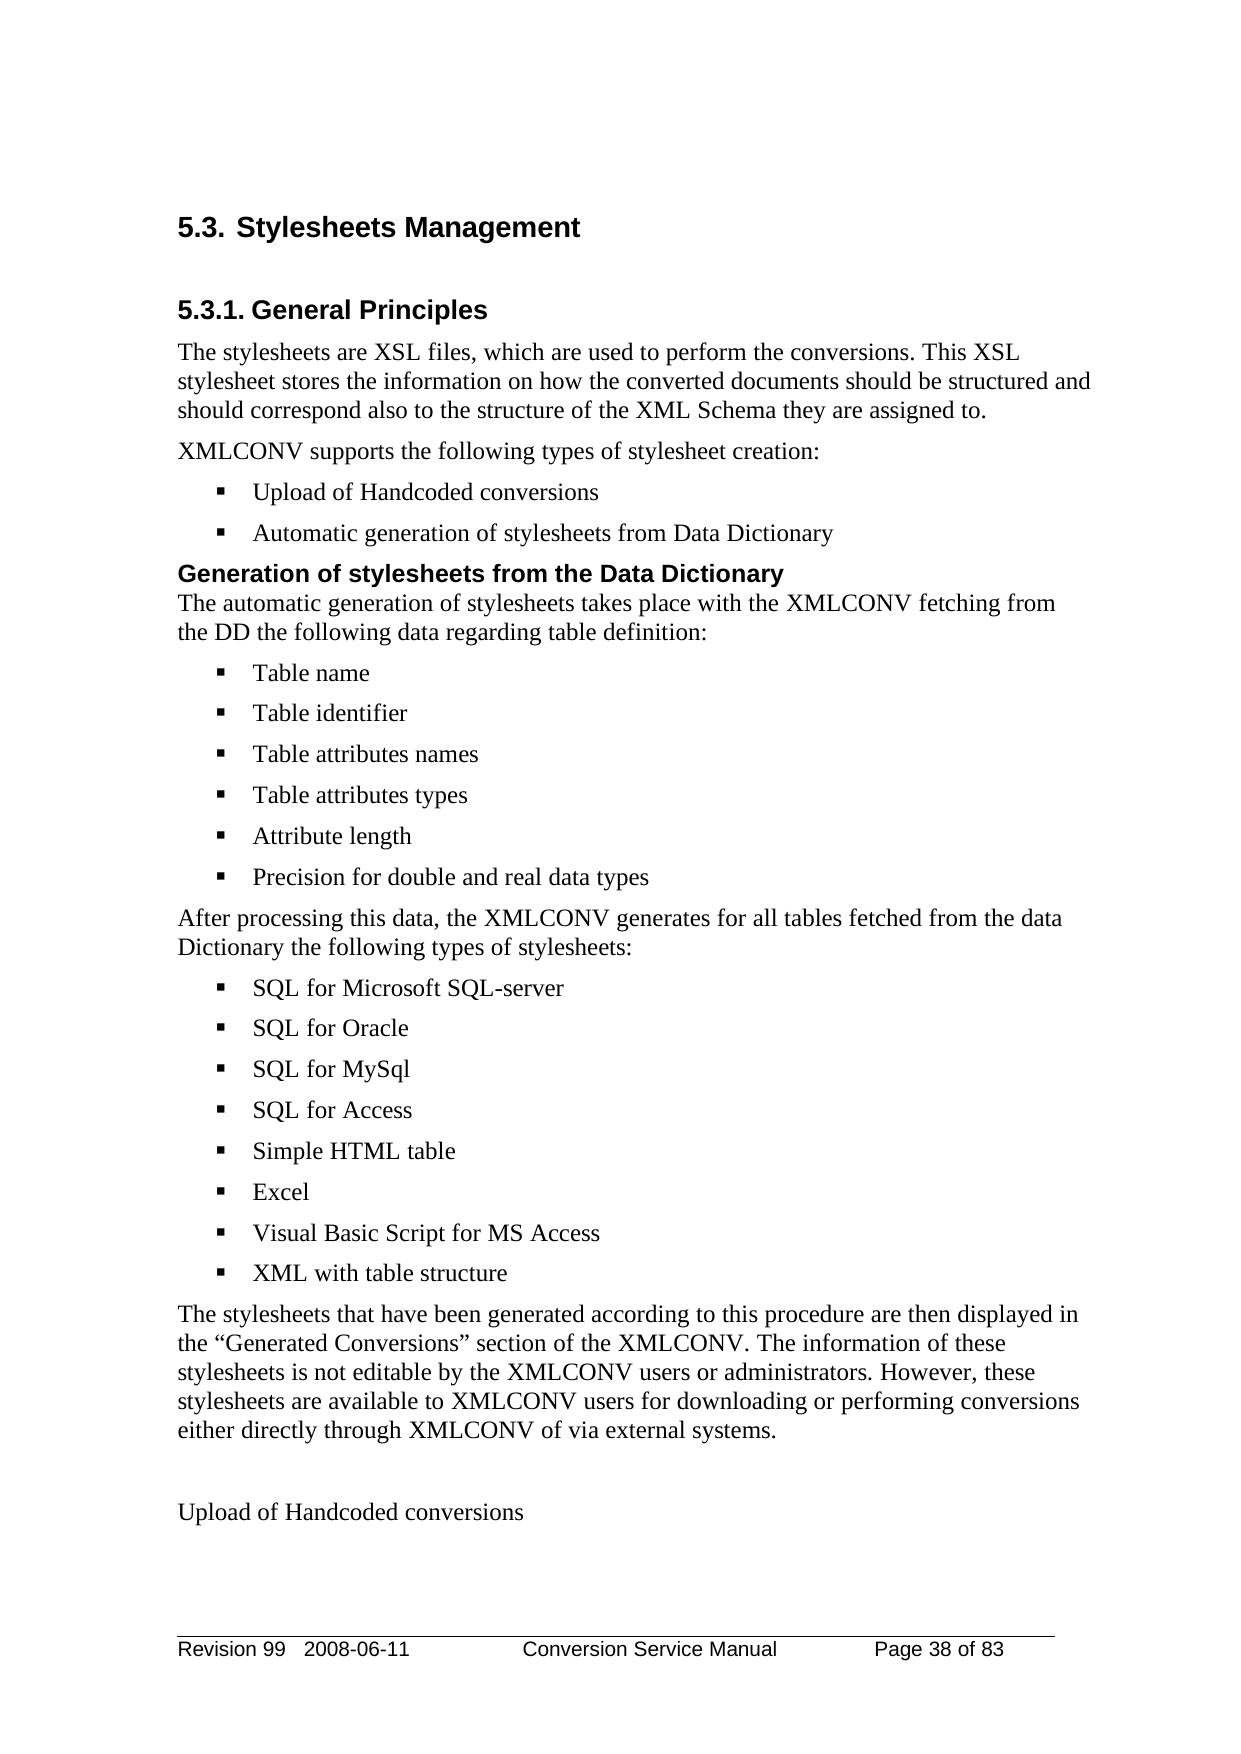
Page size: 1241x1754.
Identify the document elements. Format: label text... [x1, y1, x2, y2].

text The stylesheets that have been generated according to this procedure are then displayed in the “Generated Conversions” section of the XMLCONV. The information of these stylesheets is not editable by the XMLCONV users or administrators. However, these stylesheets are available to XMLCONV users for downloading or performing conversions either directly through XMLCONV of via external systems. [177, 1299, 1092, 1444]
text XMLCONV supports the following types of stylesheet creation: [177, 436, 1092, 465]
list Upload of Handcoded conversions [215, 477, 1092, 506]
text After processing this data, the XMLCONV generates for all tables fetched from the data Dictionary the following types of stylesheets: [177, 902, 1092, 961]
subtitle General Principles [177, 293, 1092, 324]
subtitle Stylesheets Management [177, 210, 1092, 244]
list Precision for double and real data types [215, 862, 1092, 891]
list SQL for MySql [215, 1054, 1092, 1083]
list Simple HTML table [215, 1136, 1092, 1165]
list SQL for Microsoft SQL-server [215, 972, 1092, 1001]
list Table attributes types [215, 780, 1092, 809]
text Upload of Handcoded conversions [177, 1497, 1092, 1526]
text The stylesheets are XSL files, which are used to perform the conversions. This XSL stylesheet stores the information on how the converted documents should be structured and should correspond also to the structure of the XML Schema they are assigned to. [177, 337, 1092, 424]
list SQL for Access [215, 1095, 1092, 1124]
list SQL for Oracle [215, 1013, 1092, 1042]
subtitle Generation of stylesheets from the Data Dictionary [177, 558, 1092, 588]
list Automatic generation of stylesheets from Data Dictionary [215, 518, 1092, 547]
list Table identifier [215, 698, 1092, 727]
text The automatic generation of stylesheets takes place with the XMLCONV fetching from the DD the following data regarding table definition: [177, 588, 1092, 646]
list Excel [215, 1177, 1092, 1206]
list Table name [215, 657, 1092, 687]
list Table attributes names [215, 739, 1092, 768]
list XML with table structure [215, 1258, 1092, 1287]
list Attribute length [215, 821, 1092, 850]
list Visual Basic Script for MS Access [215, 1217, 1092, 1246]
